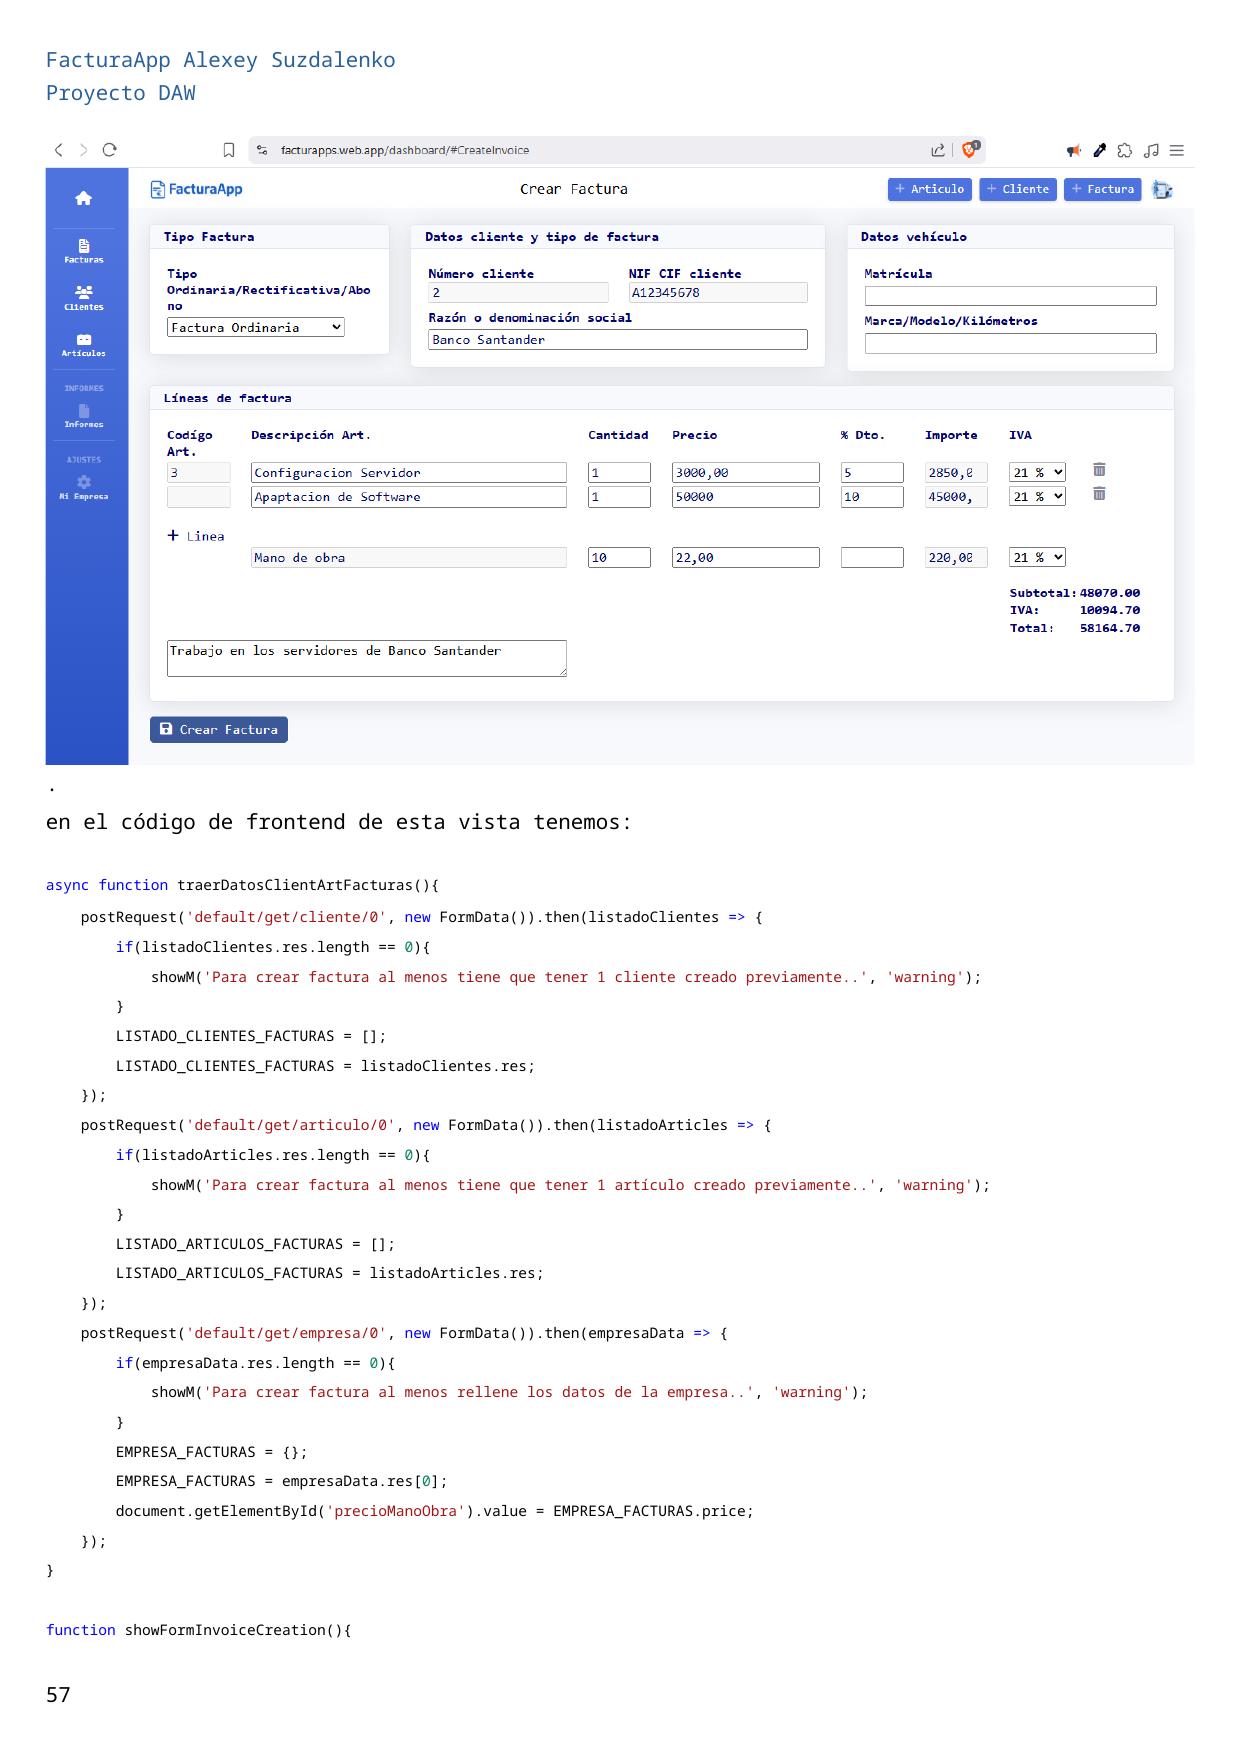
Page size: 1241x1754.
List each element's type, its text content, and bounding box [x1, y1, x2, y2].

text en el código de frontend de esta vista tenemos: [46, 807, 1195, 836]
text }); [46, 1075, 1195, 1105]
text . [46, 765, 1195, 797]
text EMPRESA_FACTURAS = {}; [46, 1432, 1195, 1461]
text LISTADO_ARTICULOS_FACTURAS = listadoArticles.res; [46, 1253, 1195, 1283]
text async function traerDatosClientArtFacturas(){ [46, 874, 1195, 894]
text showM('Para crear factura al menos tiene que tener 1 cliente creado previamente..', 'warning'); [46, 957, 1195, 986]
text }); [46, 1283, 1195, 1313]
text postRequest('default/get/empresa/0', new FormData()).then(empresaData => { [46, 1313, 1195, 1343]
text LISTADO_ARTICULOS_FACTURAS = []; [46, 1224, 1195, 1253]
picture [45, 136, 1195, 765]
text if(listadoArticles.res.length == 0){ [46, 1135, 1195, 1164]
text } [46, 1402, 1195, 1432]
text postRequest('default/get/cliente/0', new FormData()).then(listadoClientes => { [46, 897, 1195, 927]
text function showFormInvoiceCreation(){ [46, 1610, 1195, 1639]
text showM('Para crear factura al menos rellene los datos de la empresa..', 'warning'); [46, 1372, 1195, 1402]
text } [46, 1550, 1195, 1580]
text document.getElementById('precioManoObra').value = EMPRESA_FACTURAS.price; [46, 1491, 1195, 1521]
text if(empresaData.res.length == 0){ [46, 1343, 1195, 1372]
text LISTADO_CLIENTES_FACTURAS = listadoClientes.res; [46, 1046, 1195, 1075]
text } [46, 1194, 1195, 1224]
text LISTADO_CLIENTES_FACTURAS = []; [46, 1016, 1195, 1046]
text postRequest('default/get/articulo/0', new FormData()).then(listadoArticles => { [46, 1105, 1195, 1135]
text }); [46, 1521, 1195, 1550]
text EMPRESA_FACTURAS = empresaData.res[0]; [46, 1461, 1195, 1491]
text } [46, 986, 1195, 1016]
text showM('Para crear factura al menos tiene que tener 1 artículo creado previamente..', 'warning'); [46, 1164, 1195, 1194]
text if(listadoClientes.res.length == 0){ [46, 927, 1195, 957]
